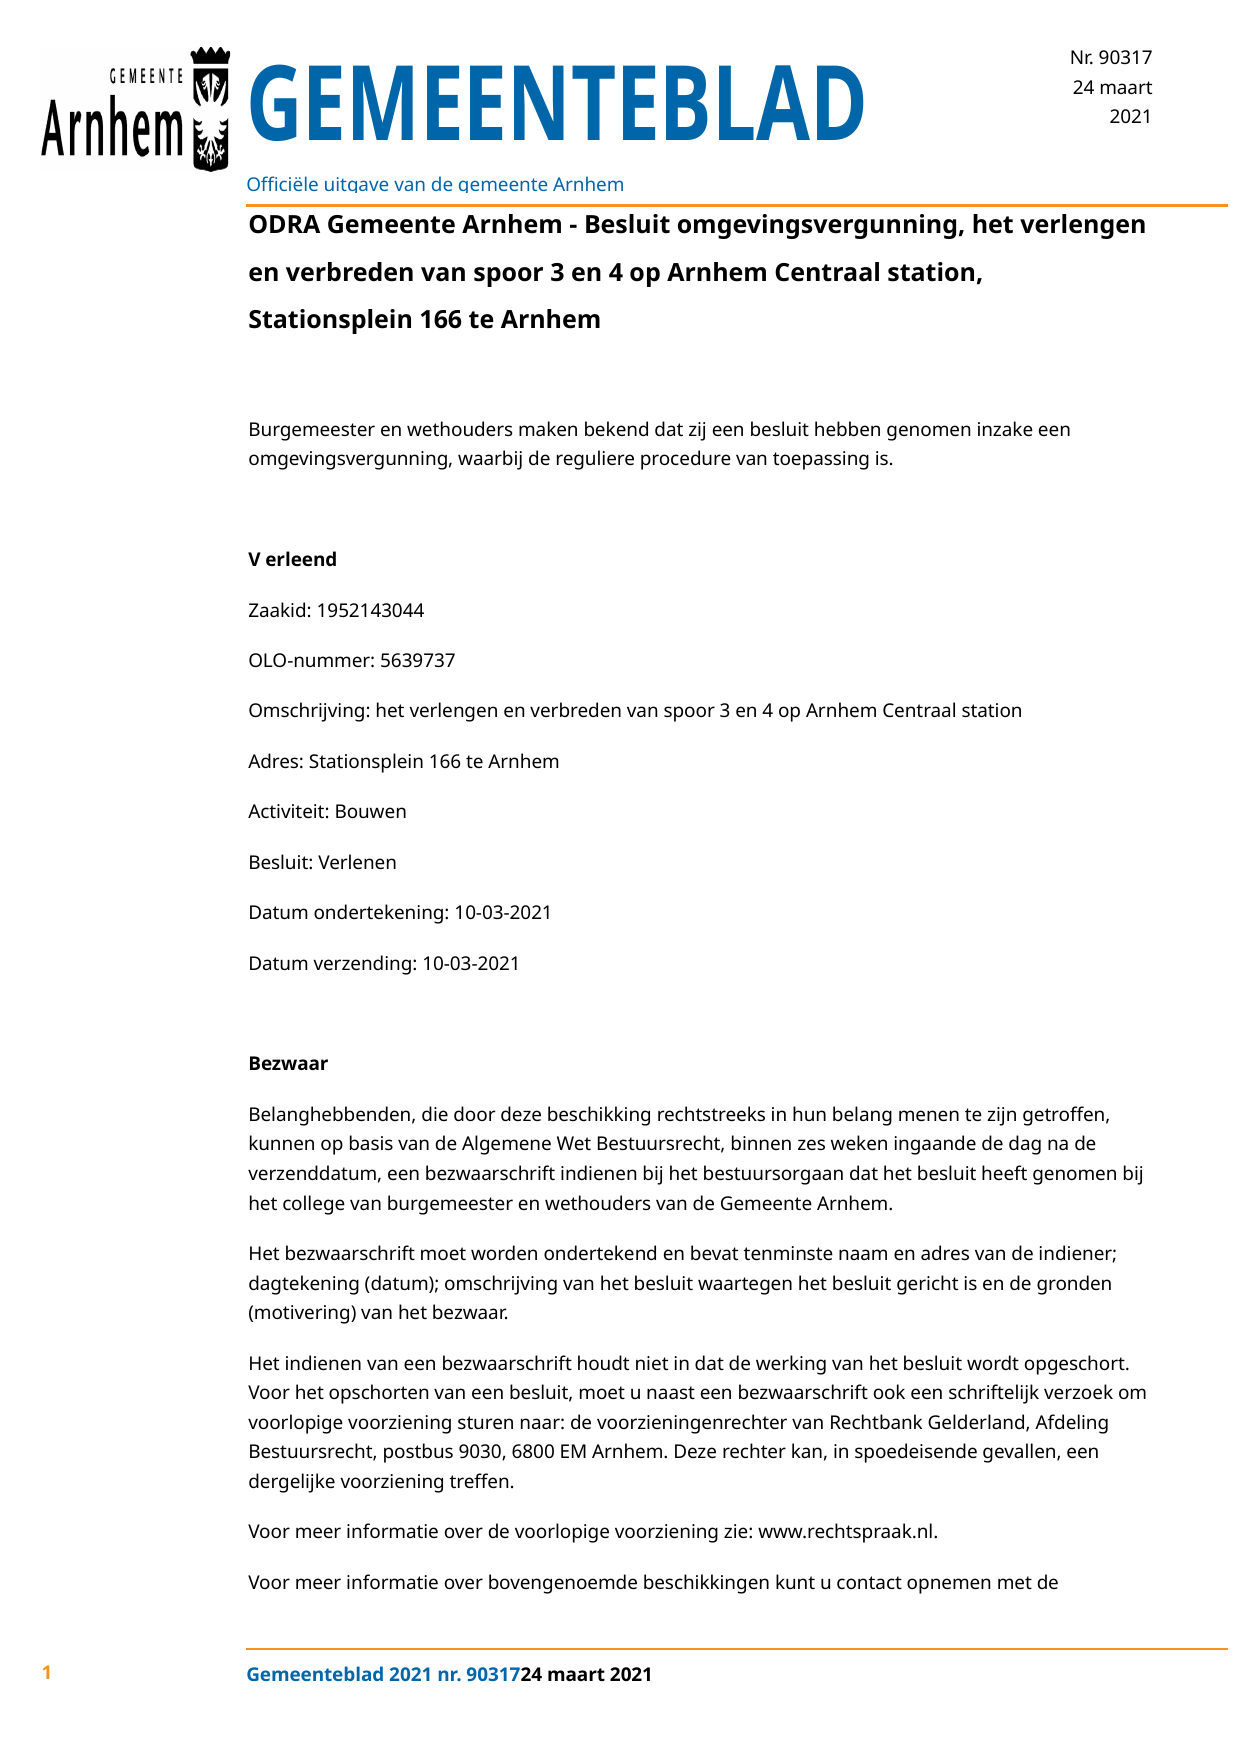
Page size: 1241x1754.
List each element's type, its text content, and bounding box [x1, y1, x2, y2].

text Het bezwaarschrift moet worden ondertekend en bevat tenminste naam en adres van de indiener; dagtekening (datum); omschrijving van het besluit waartegen het besluit gericht is en de gronden (motivering) van het bezwaar. [248, 1240, 1152, 1325]
text ODRA Gemeente Arnhem - Besluit omgevingsvergunning, het verlengen en verbreden van spoor 3 en 4 op Arnhem Centraal station, Stationsplein 166 te Arnhem [248, 207, 1152, 336]
text Datum ondertekening: 10-03-2021 [248, 899, 1152, 925]
text Voor meer informatie over bovengenoemde beschikkingen kunt u contact opnemen met de [248, 1569, 1152, 1594]
text Bezwaar [248, 1051, 1152, 1076]
text Activiteit: Bouwen [248, 798, 1152, 824]
picture [41, 47, 231, 172]
text Het indienen van een bezwaarschrift houdt niet in dat de werking van het besluit wordt opgeschort. Voor het opschorten van een besluit, moet u naast een bezwaarschrift ook een schriftelijk verzoek om voorlopige voorziening sturen naar: de voorzieningenrechter van Rechtbank Gelderland, Afdeling Bestuursrecht, postbus 9030, 6800 EM Arnhem. Deze rechter kan, in spoedeisende gevallen, een dergelijke voorziening treffen. [248, 1350, 1152, 1494]
text Omschrijving: het verlengen en verbreden van spoor 3 en 4 op Arnhem Centraal station [248, 698, 1152, 723]
text Adres: Stationsplein 166 te Arnhem [248, 748, 1152, 774]
text Voor meer informatie over de voorlopige voorziening zie: www.rechtspraak.nl. [248, 1518, 1152, 1544]
text Besluit: Verlenen [248, 849, 1152, 874]
text OLO-nummer: 5639737 [248, 647, 1152, 673]
text Datum verzending: 10-03-2021 [248, 950, 1152, 975]
text Zaakid: 1952143044 [248, 597, 1152, 622]
text V erleend [248, 546, 1152, 572]
text Belanghebbenden, die door deze beschikking rechtstreeks in hun belang menen te zijn getroffen, kunnen op basis van de Algemene Wet Bestuursrecht, binnen zes weken ingaande de dag na de verzenddatum, een bezwaarschrift indienen bij het bestuursorgaan dat het besluit heeft genomen bij het college van burgemeester en wethouders van de Gemeente Arnhem. [248, 1101, 1152, 1215]
text Burgemeester en wethouders maken bekend dat zij een besluit hebben genomen inzake een omgevingsvergunning, waarbij de reguliere procedure van toepassing is. [248, 416, 1152, 471]
